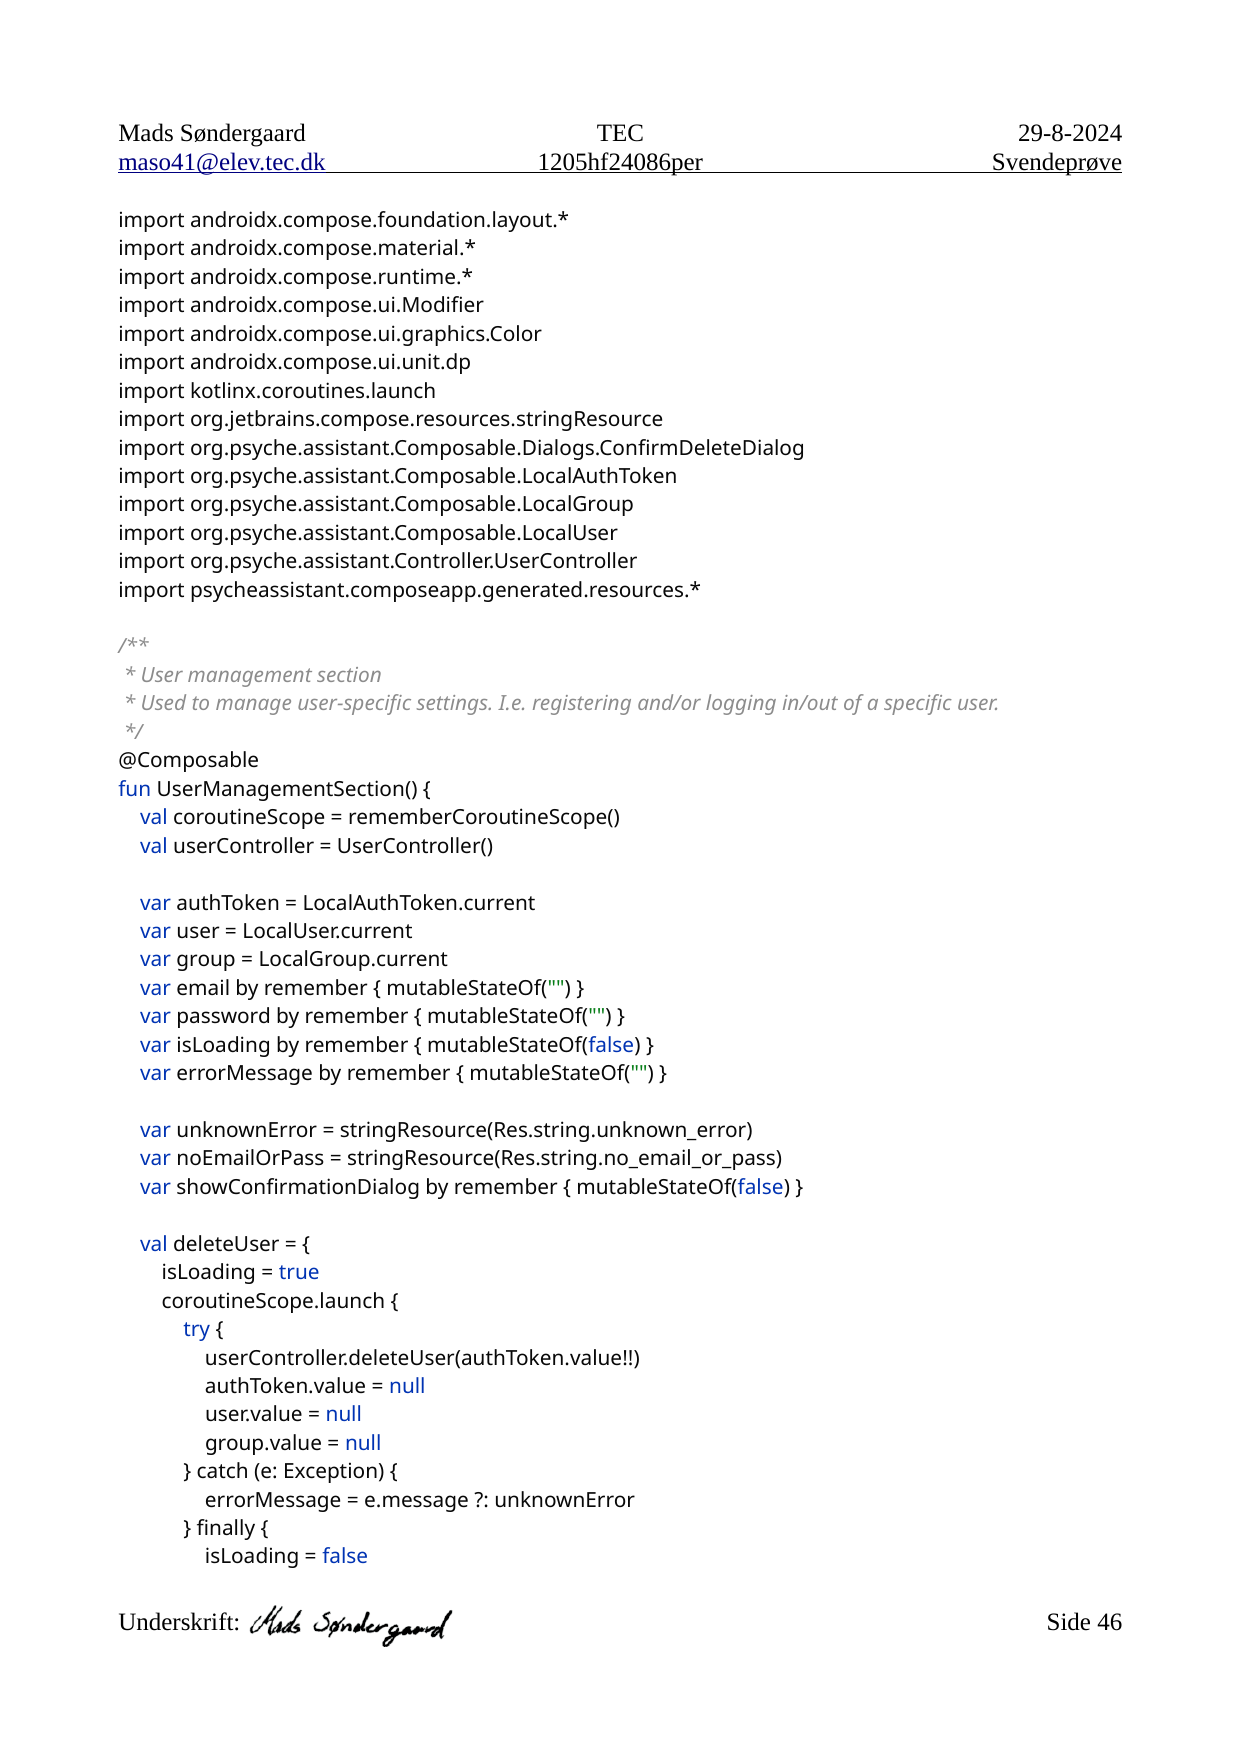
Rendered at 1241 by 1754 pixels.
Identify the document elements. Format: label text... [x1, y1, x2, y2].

text import androidx.compose.foundation.layout.* import androidx.compose.material.* import androidx.compose.runtime.* import androidx.compose.ui.Modifier import androidx.compose.ui.graphics.Color import androidx.compose.ui.unit.dp import kotlinx.coroutines.launch import org.jetbrains.compose.resources.stringResource import org.psyche.assistant.Composable.Dialogs.ConfirmDeleteDialog import org.psyche.assistant.Composable.LocalAuthToken import org.psyche.assistant.Composable.LocalGroup import org.psyche.assistant.Composable.LocalUser import org.psyche.assistant.Controller.UserController import psycheassistant.composeapp.generated.resources.* /** * User management section * Used to manage user-specific settings. I.e. registering and/or logging in/out of a specific user. */ @Composable fun UserManagementSection() { val coroutineScope = rememberCoroutineScope() val userController = UserController() var authToken = LocalAuthToken.current var user = LocalUser.current var group = LocalGroup.current var email by remember { mutableStateOf("") } var password by remember { mutableStateOf("") } var isLoading by remember { mutableStateOf(false) } var errorMessage by remember { mutableStateOf("") } var unknownError = stringResource(Res.string.unknown_error) var noEmailOrPass = stringResource(Res.string.no_email_or_pass) var showConfirmationDialog by remember { mutableStateOf(false) } val deleteUser = { isLoading = true coroutineScope.launch { try { userController.deleteUser(authToken.value!!) authToken.value = null user.value = null group.value = null } catch (e: Exception) { errorMessage = e.message ?: unknownError } finally { isLoading = false [118, 205, 1122, 1570]
picture [244, 1600, 458, 1647]
